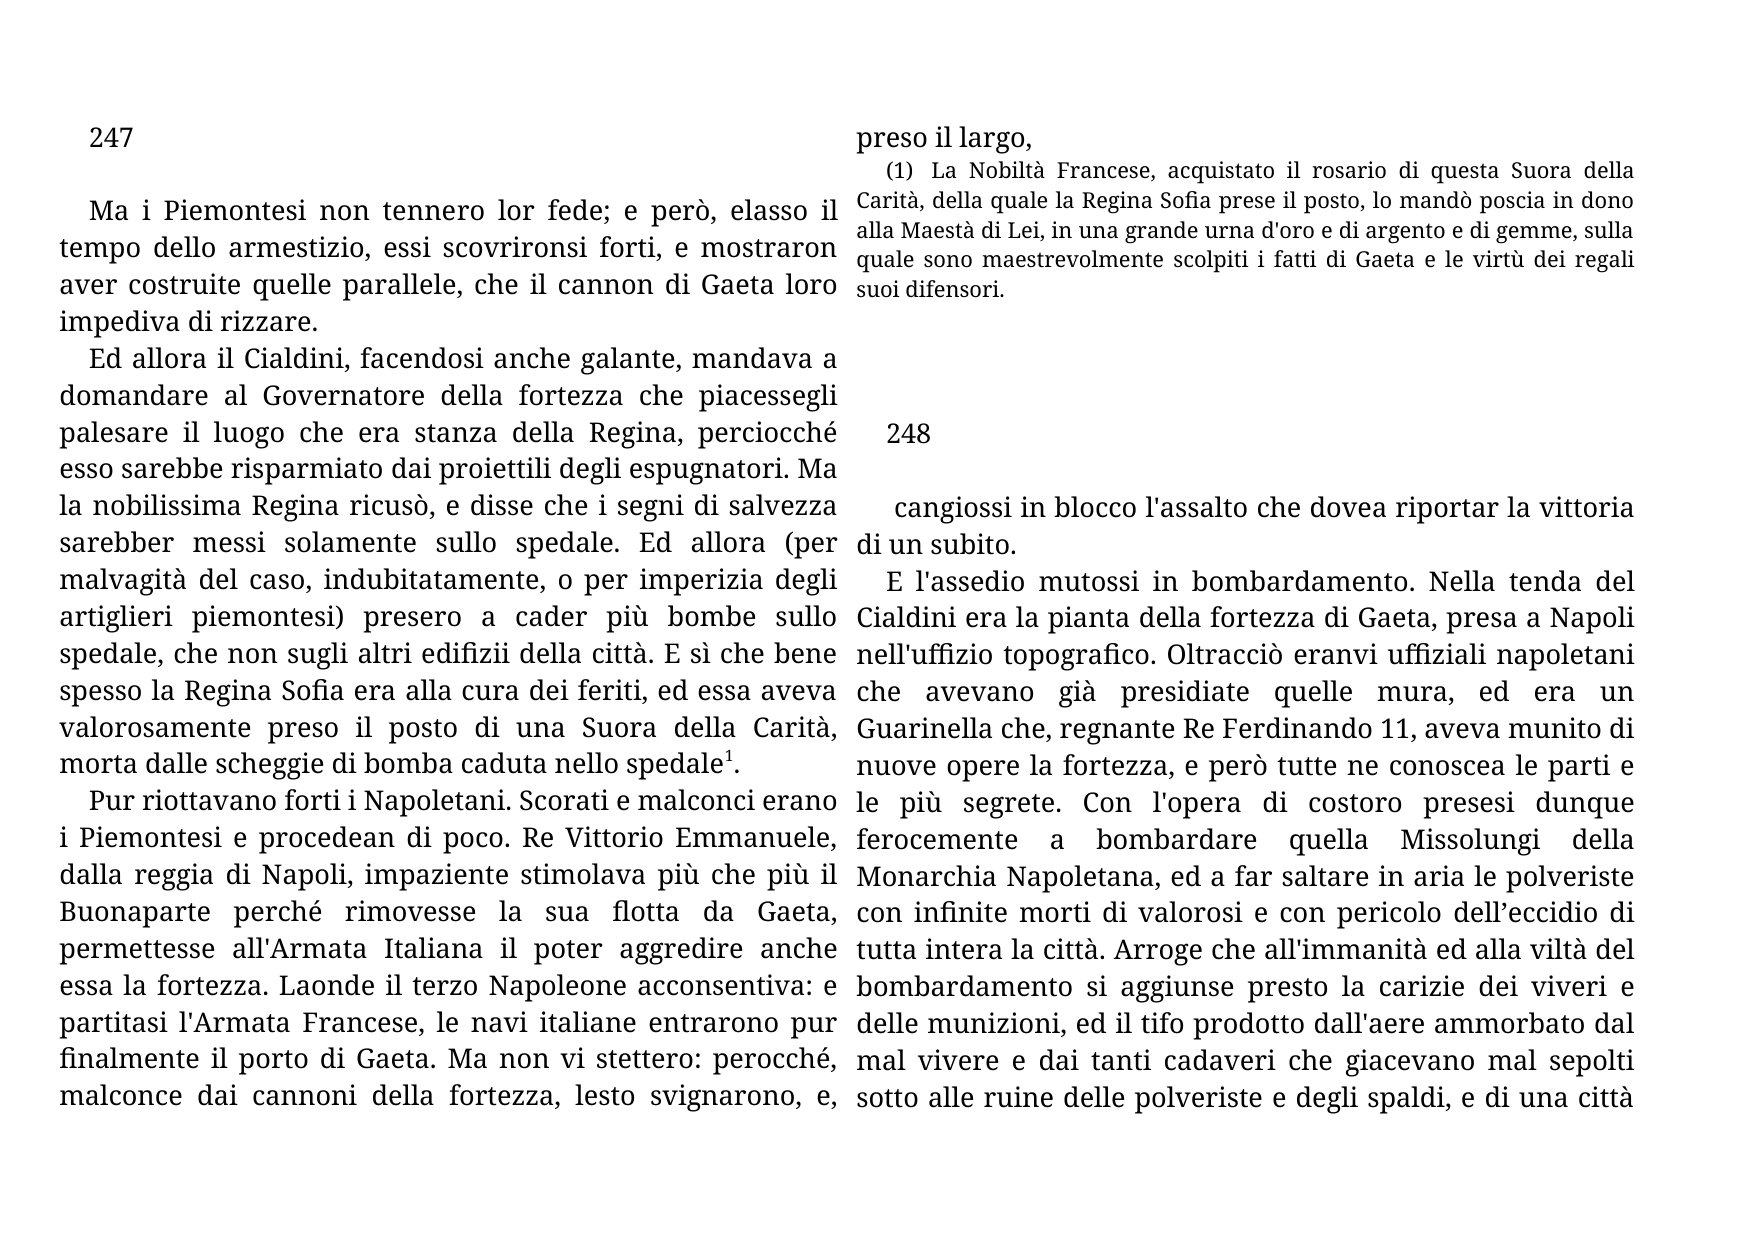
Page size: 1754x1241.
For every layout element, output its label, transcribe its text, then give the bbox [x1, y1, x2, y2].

text Pur riottavano forti i Napoletani. Scorati e malconci erano i Piemontesi e procedean di poco. Re Vittorio Emmanuele, dalla reggia di Napoli, impaziente stimolava più che più il Buonaparte perché rimovesse la sua flotta da Gaeta, permettesse all'Armata Italiana il poter aggredire anche essa la fortezza. Laonde il terzo Napoleone acconsentiva: e partitasi l'Armata Francese, le navi italiane entrarono pur finalmente il porto di Gaeta. Ma non vi stettero: perocché, malconce dai cannoni della fortezza, lesto svignarono, e, [59, 782, 838, 1114]
text cangiossi in blocco l'assalto che dovea riportar la vittoria di un subito. [856, 488, 1636, 562]
text Ma i Piemontesi non tennero lor fede; e però, elasso il tempo dello armestizio, essi scovrironsi forti, e mostraron aver costruite quelle parallele, che il cannon di Gaeta loro impediva di rizzare. [59, 192, 838, 339]
list La Nobiltà Francese, acquistato il rosario di questa Suora della Carità, della quale la Regina Sofia prese il posto, lo mandò poscia in dono alla Maestà di Lei, in una grande urna d'oro e di argento e di gemme, sulla quale sono maestrevolmente scolpiti i fatti di Gaeta e le virtù dei regali suoi difensori. [856, 155, 1636, 304]
text preso il largo, [856, 118, 1636, 155]
text 248 [856, 414, 1636, 451]
text Ed allora il Cialdini, facendosi anche galante, mandava a domandare al Governatore della fortezza che piacessegli palesare il luogo che era stanza della Regina, perciocché esso sarebbe risparmiato dai proiettili degli espugnatori. Ma la nobilissima Regina ricusò, e disse che i segni di salvezza sarebber messi solamente sullo spedale. Ed allora (per malvagità del caso, indubitatamente, o per imperizia degli artiglieri piemontesi) presero a cader più bombe sullo spedale, che non sugli altri edifizii della città. E sì che bene spesso la Regina Sofia era alla cura dei feriti, ed essa aveva valorosamente preso il posto di una Suora della Carità, morta dalle scheggie di bomba caduta nello spedale1. [59, 339, 838, 782]
text E l'assedio mutossi in bombardamento. Nella tenda del Cialdini era la pianta della fortezza di Gaeta, presa a Napoli nell'uffizio topografico. Oltracciò eranvi uffiziali napoletani che avevano già presidiate quelle mura, ed era un Guarinella che, regnante Re Ferdinando 11, aveva munito di nuove opere la fortezza, e però tutte ne conoscea le parti e le più segrete. Con l'opera di costoro presesi dunque ferocemente a bombardare quella Missolungi della Monarchia Napoletana, ed a far saltare in aria le polveriste con infinite morti di valorosi e con pericolo dell’eccidio di tutta intera la città. Arroge che all'immanità ed alla viltà del bombardamento si aggiunse presto la carizie dei viveri e delle munizioni, ed il tifo prodotto dall'aere ammorbato dal mal vivere e dai tanti cadaveri che giacevano mal sepolti sotto alle ruine delle polveriste e degli spaldi, e di una città [856, 562, 1636, 1115]
text 247 [59, 118, 838, 155]
